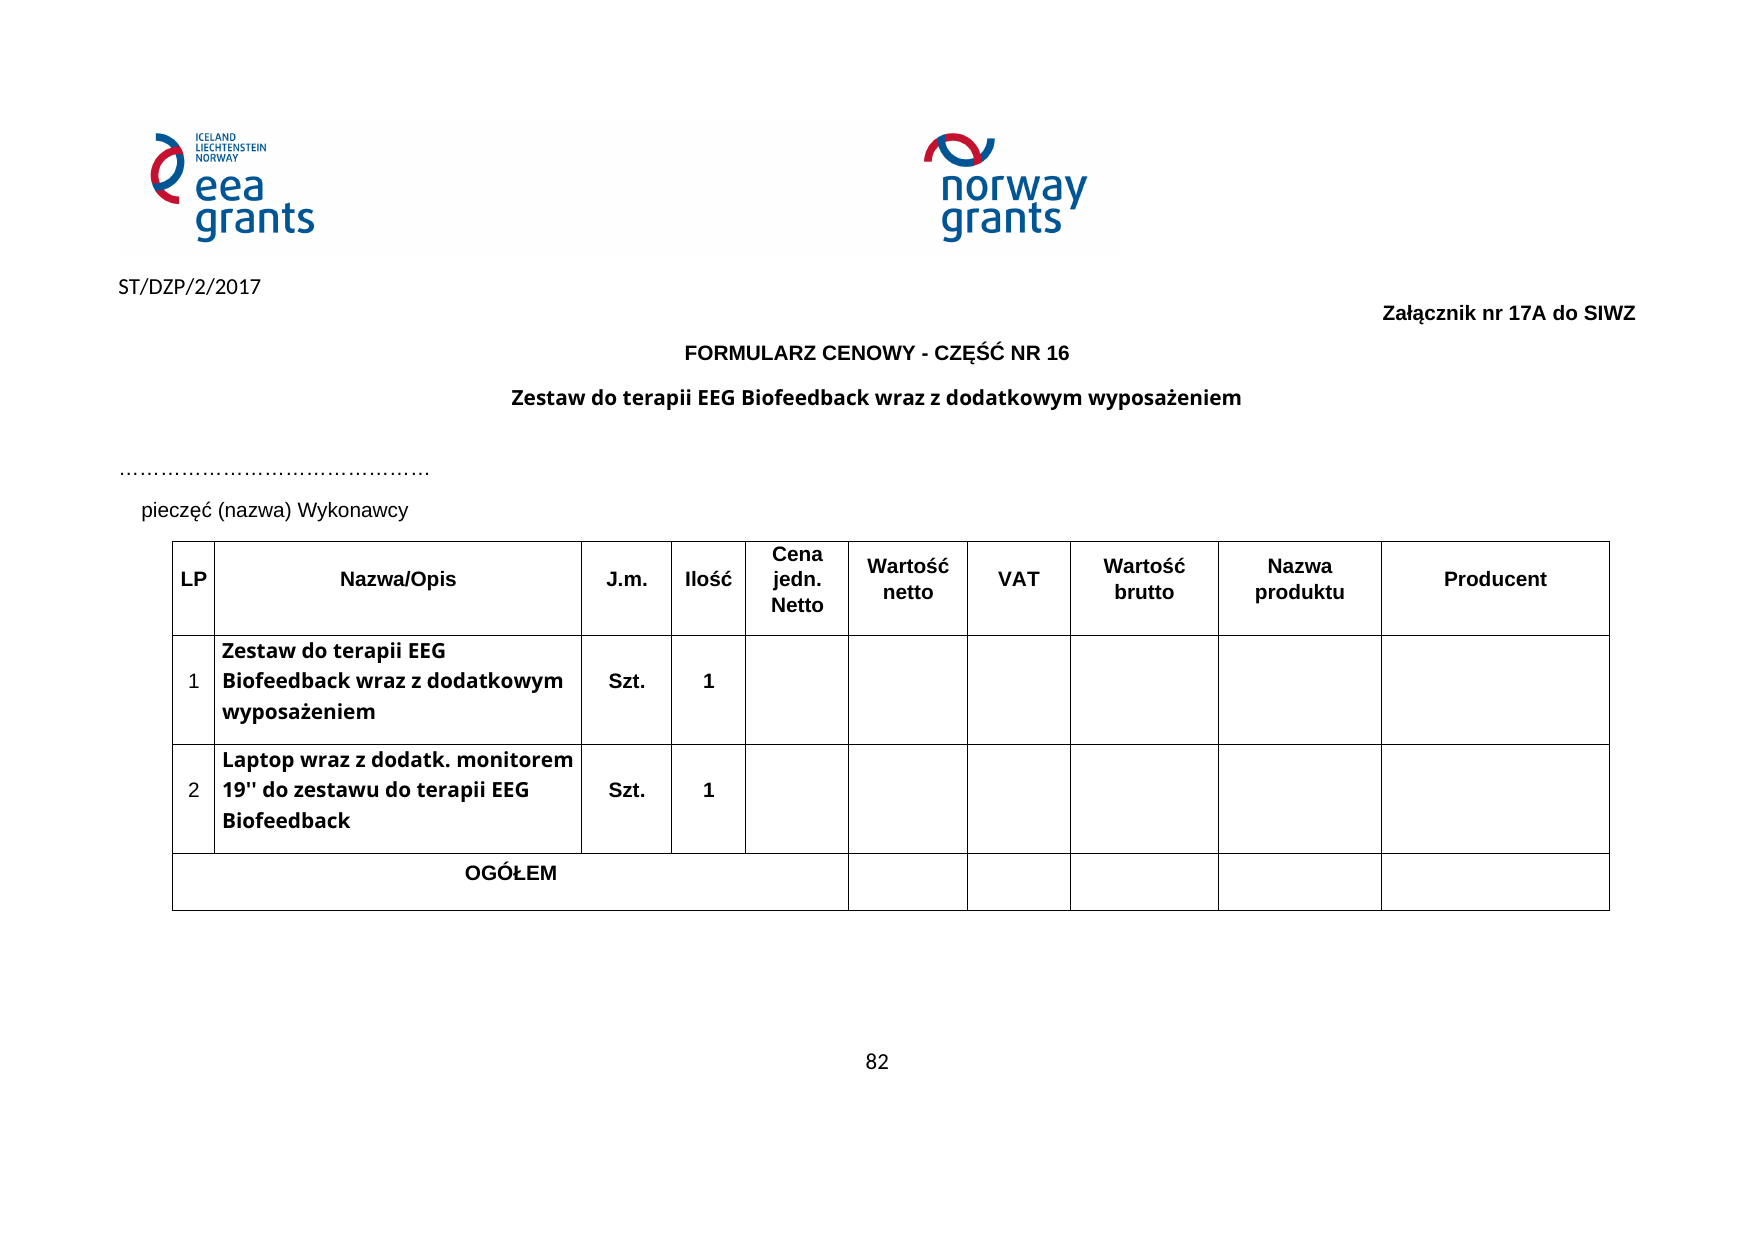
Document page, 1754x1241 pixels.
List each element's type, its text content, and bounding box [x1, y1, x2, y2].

table_cell 1 [672, 636, 745, 744]
text Załącznik nr 17A do SIWZ [118, 300, 1636, 324]
text Zestaw do terapii EEG Biofeedback wraz z dodatkowym wyposażeniem [118, 383, 1636, 412]
table_cell 1 [672, 745, 745, 852]
table_cell 2 [173, 745, 214, 852]
table_cell [1071, 854, 1218, 910]
table_cell [1071, 636, 1218, 744]
table_cell [849, 636, 967, 744]
table_cell [1071, 745, 1218, 852]
table_cell Laptop wraz z dodatk. monitorem 19'' do zestawu do terapii EEG Biofeedback [215, 745, 581, 852]
table_cell [849, 745, 967, 852]
table_header Wartość brutto [1071, 542, 1218, 635]
table_cell [1219, 636, 1381, 744]
text ……………………………………… [118, 430, 1636, 480]
table_cell [1382, 854, 1609, 910]
table_header Ilość [672, 542, 745, 635]
table_cell [968, 636, 1070, 744]
table_header Cena jedn. Netto [746, 542, 848, 635]
table_cell 1 [173, 636, 214, 744]
table_cell [968, 745, 1070, 852]
table_header Wartość netto [849, 542, 967, 635]
table_cell [1219, 854, 1381, 910]
table_cell [746, 745, 848, 852]
table_cell Szt. [582, 636, 671, 744]
table_header J.m. [582, 542, 671, 635]
table_cell Zestaw do terapii EEG Biofeedback wraz z dodatkowym wyposażeniem [215, 636, 581, 744]
table_cell [1382, 636, 1609, 744]
table_cell [746, 636, 848, 744]
table_header LP [173, 542, 214, 635]
table_header VAT [968, 542, 1070, 635]
table_cell [849, 854, 967, 910]
text pieczęć (nazwa) Wykonawcy [118, 498, 1636, 522]
table_header Nazwa produktu [1219, 542, 1381, 635]
text FORMULARZ CENOWY - CZĘŚĆ NR 16 [118, 341, 1636, 365]
table_cell [1219, 745, 1381, 852]
table_cell [968, 854, 1070, 910]
table_header Nazwa/Opis [215, 542, 581, 635]
table_header Producent [1382, 542, 1609, 635]
table_cell OGÓŁEM [173, 854, 848, 910]
table_cell Szt. [582, 745, 671, 852]
table_cell [1382, 745, 1609, 852]
